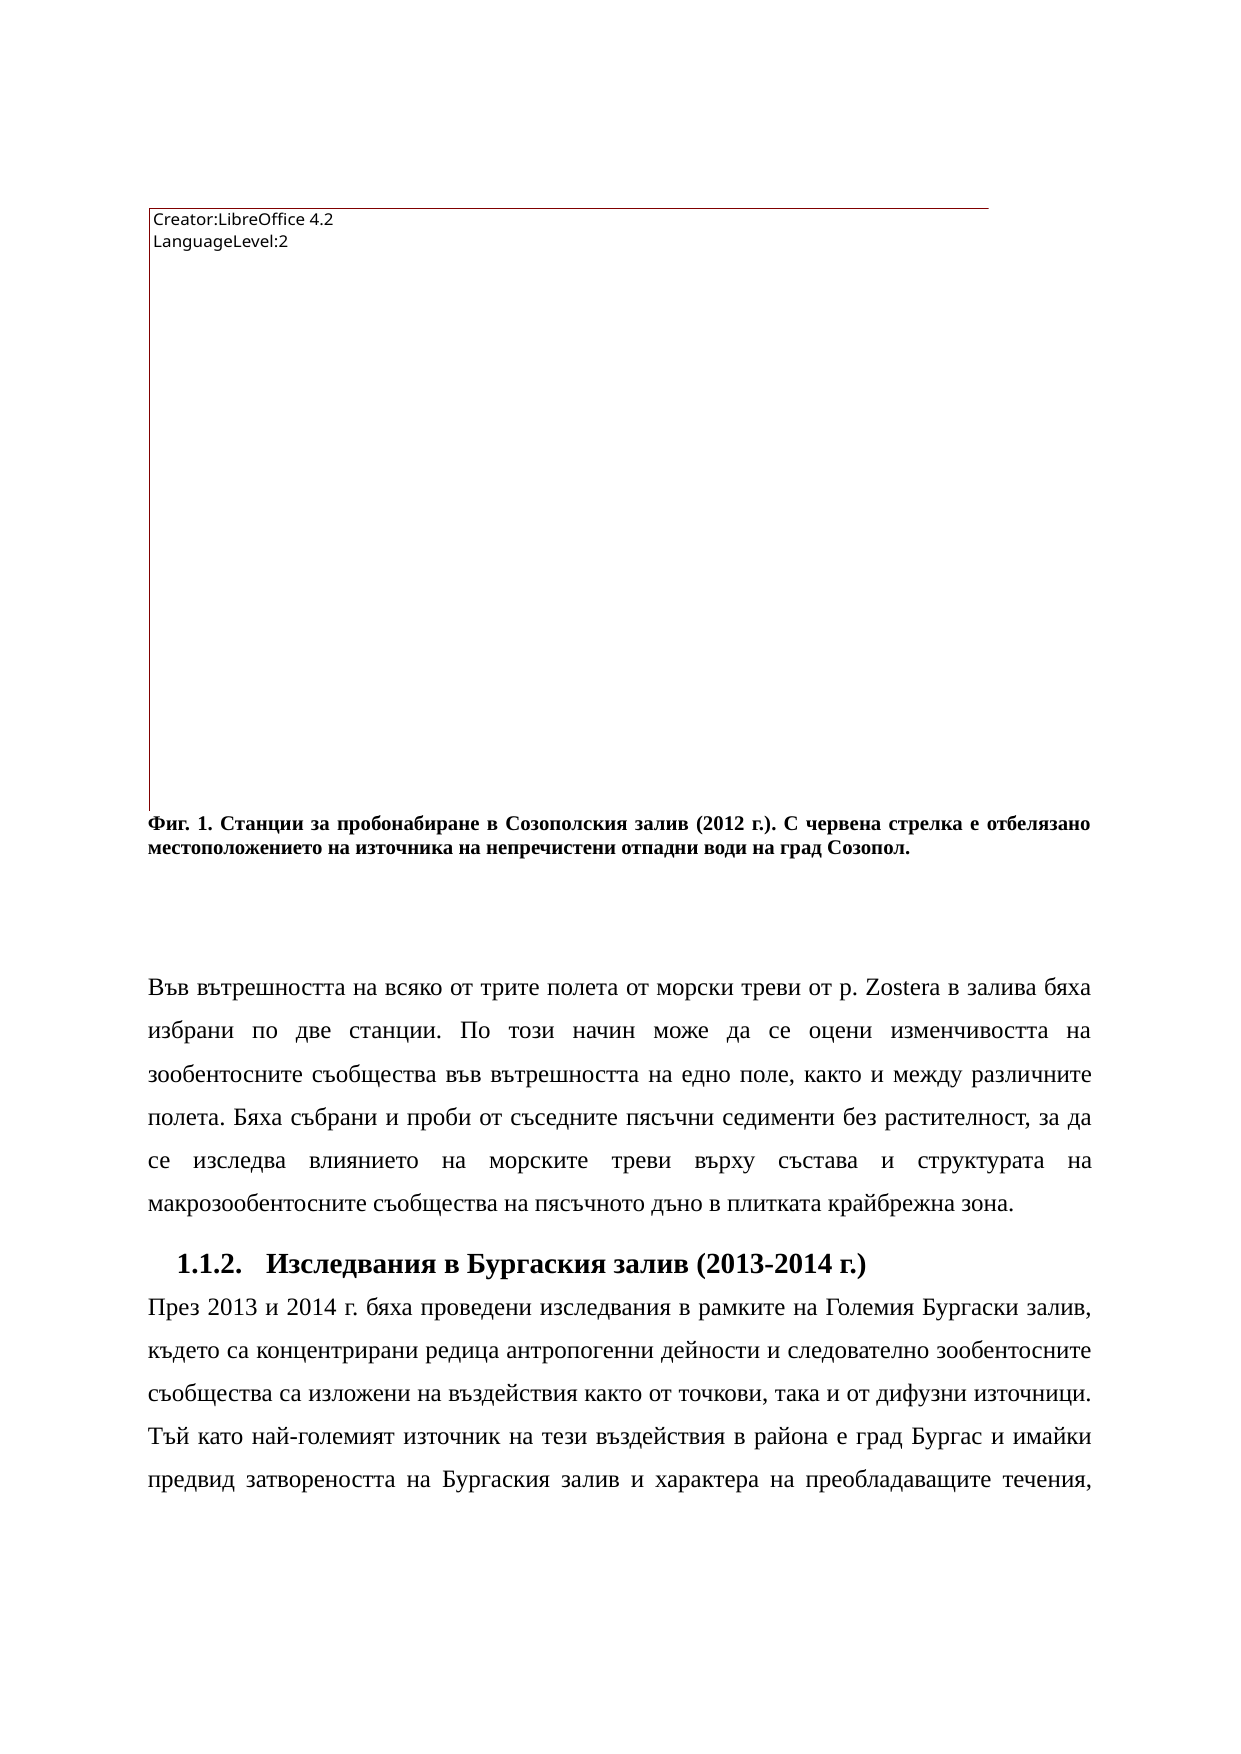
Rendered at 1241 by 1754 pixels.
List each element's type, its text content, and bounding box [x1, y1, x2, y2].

text Във вътрешността на всяко от трите полета от морски треви от р. Zostera в залива бяха избрани по две станции. По този начин може да се оцени изменчивостта на зообентосните съобщества във вътрешността на едно поле, както и между различните полета. Бяха събрани и проби от съседните пясъчни седименти без растителност, за да се изследва влиянието на морските треви върху състава и структурата на макрозообентосните съобщества на пясъчното дъно в плитката крайбрежна зона. [148, 972, 1093, 1217]
subtitle Изследвания в Бургаския залив (2013-2014 г.) [242, 1246, 1093, 1279]
text През 2013 и 2014 г. бяха проведени изследвания в рамките на Големия Бургаски залив, където са концентрирани редица антропогенни дейности и следователно зообентосните съобщества са изложени на въздействия както от точкови, така и от дифузни източници. Тъй като най-големият източник на тези въздействия в района е град Бургас и имайки предвид затвореността на Бургаския залив и характера на преобладаващите течения, [148, 1292, 1093, 1493]
text Фиг. 1. Станции за пробонабиране в Созополския залив (2012 г.). С червена стрелка е отбелязано местоположението на източника на непречистени отпадни води на град Созопол. [148, 219, 1093, 859]
